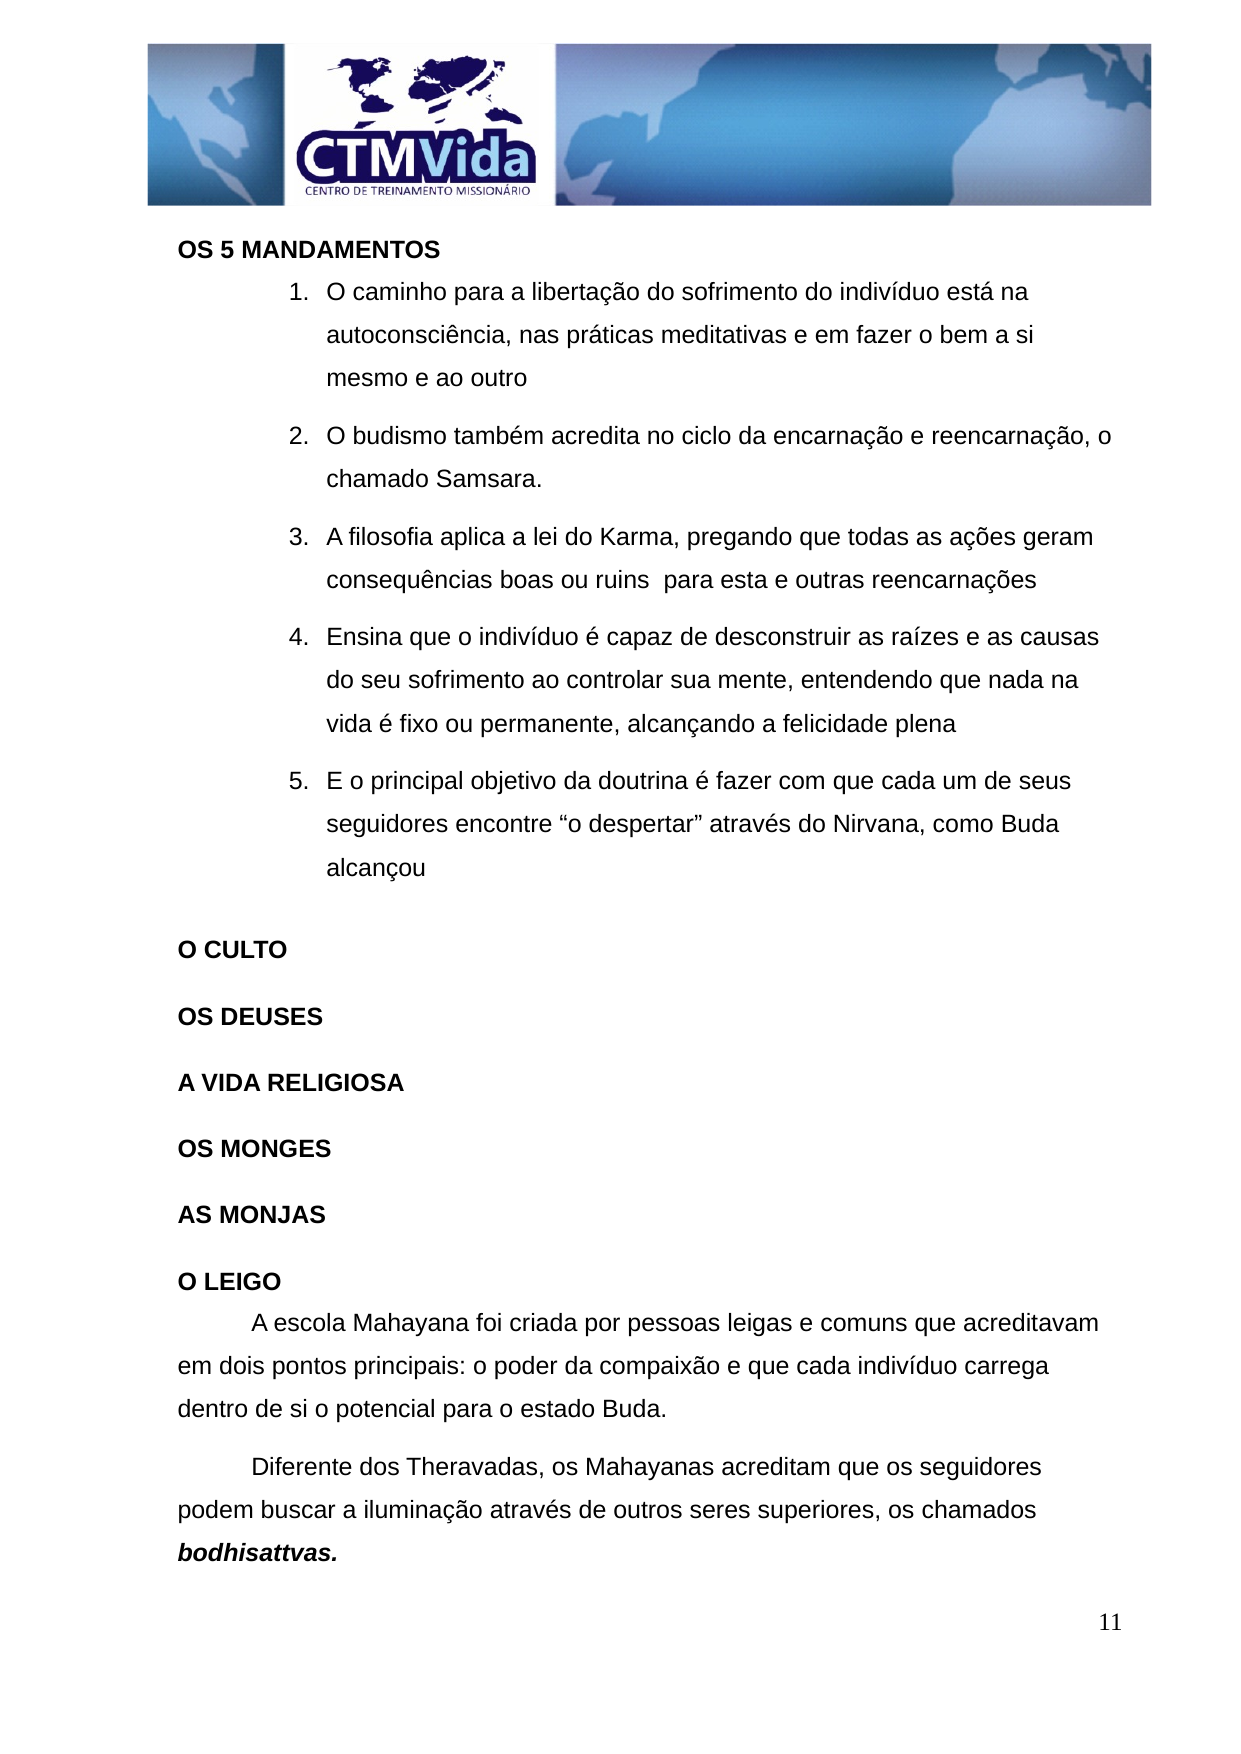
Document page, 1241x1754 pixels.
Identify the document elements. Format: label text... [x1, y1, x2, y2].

list O caminho para a libertação do sofrimento do indivíduo está na autoconsciência, nas práticas meditativas e em fazer o bem a si mesmo e ao outro [288, 277, 1122, 392]
list E o principal objetivo da doutrina é fazer com que cada um de seus seguidores encontre “o despertar” através do Nirvana, como Buda alcançou [288, 766, 1122, 881]
subtitle Os 5 mandamentos [177, 235, 1122, 264]
list A filosofia aplica a lei do Karma, pregando que todas as ações geram consequências boas ou ruins para esta e outras reencarnações [288, 521, 1122, 593]
subtitle Os monges [177, 1134, 1122, 1163]
list O budismo também acredita no ciclo da encarnação e reencarnação, o chamado Samsara. [288, 421, 1122, 492]
text Diferente dos Theravadas, os Mahayanas acreditam que os seguidores podem buscar a iluminação através de outros seres superiores, os chamados bodhisattvas. [177, 1452, 1122, 1567]
subtitle A vida religiosa [177, 1068, 1122, 1096]
subtitle As monjas [177, 1200, 1122, 1229]
subtitle O culto [177, 935, 1122, 964]
list Ensina que o indivíduo é capaz de desconstruir as raízes e as causas do seu sofrimento ao controlar sua mente, entendendo que nada na vida é fixo ou permanente, alcançando a felicidade plena [288, 622, 1122, 737]
subtitle O leigo [177, 1266, 1122, 1295]
text A escola Mahayana foi criada por pessoas leigas e comuns que acreditavam em dois pontos principais: o poder da compaixão e que cada indivíduo carrega dentro de si o potencial para o estado Buda. [177, 1308, 1122, 1423]
subtitle Os Deuses [177, 1001, 1122, 1030]
picture [147, 43, 1152, 206]
